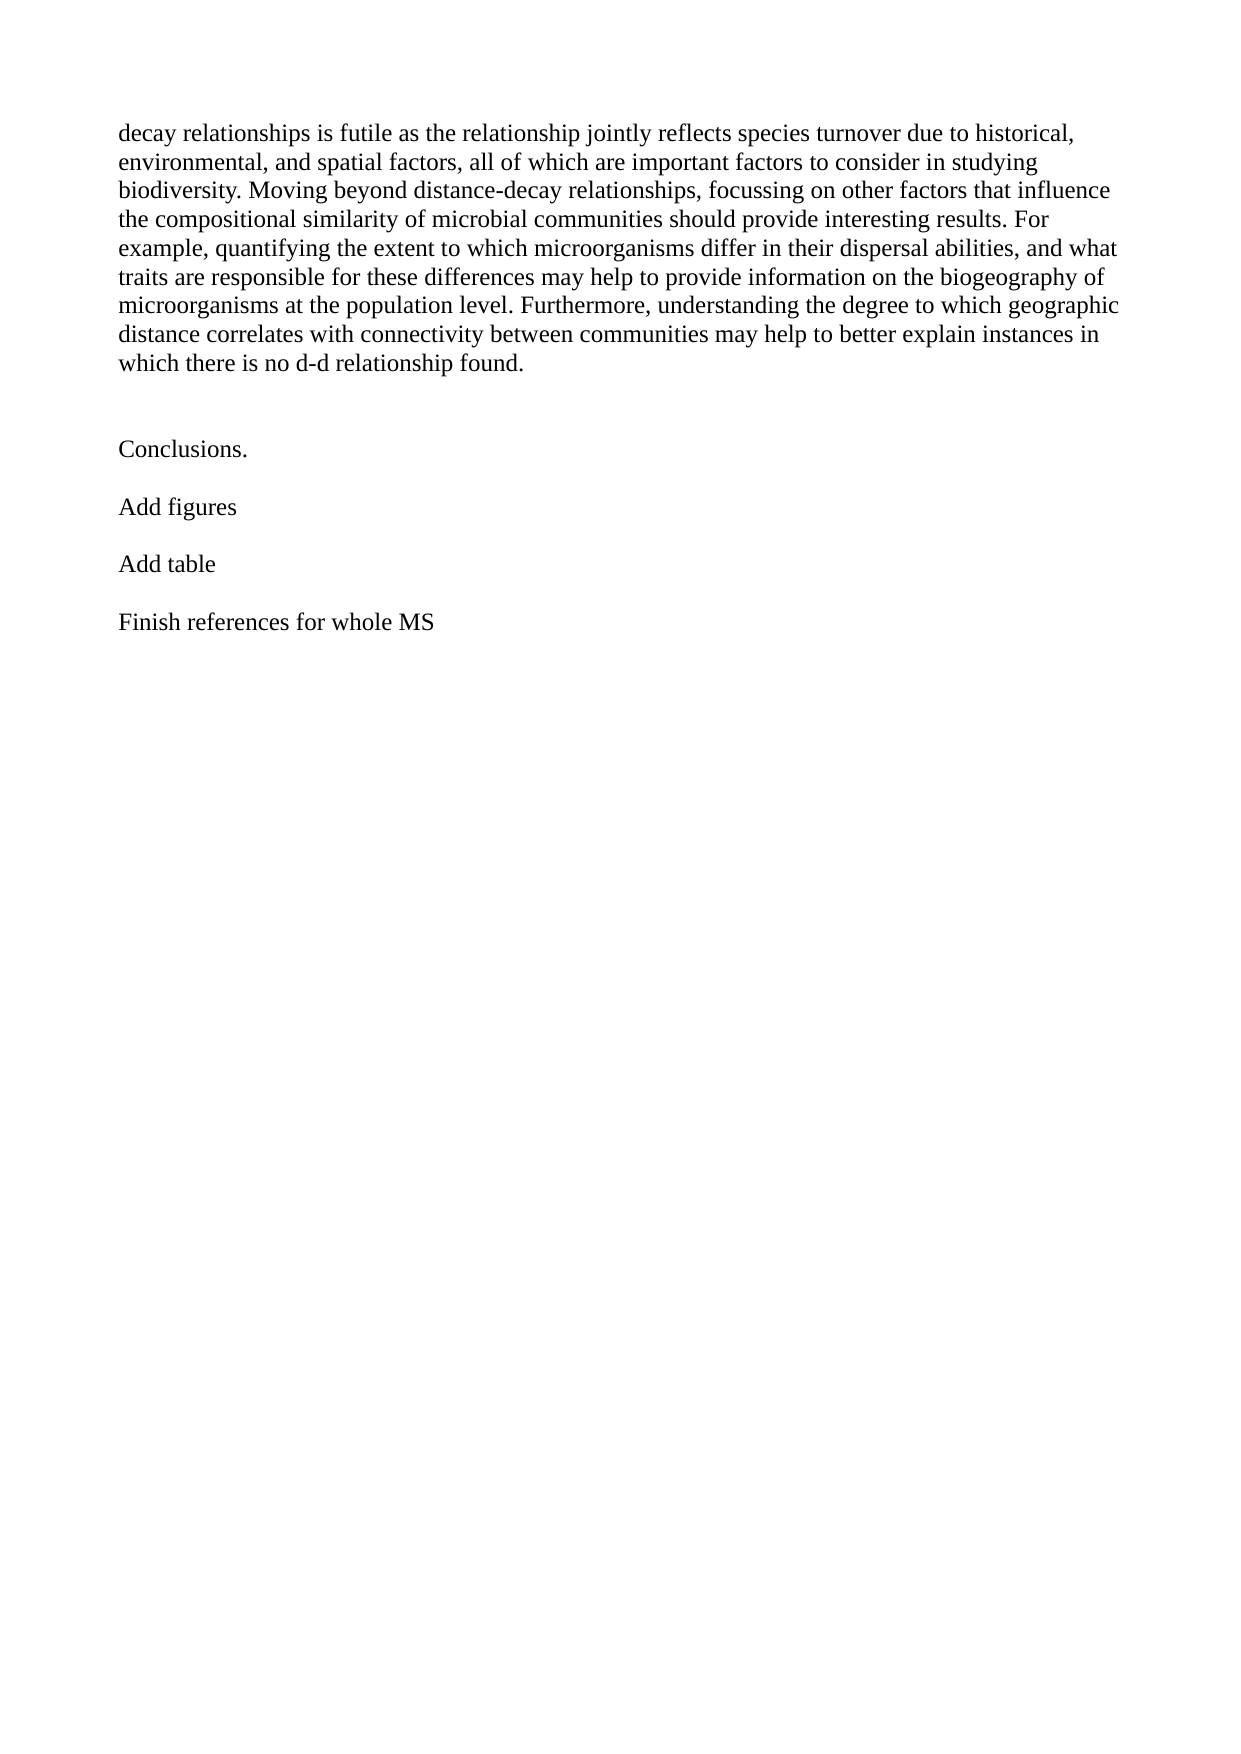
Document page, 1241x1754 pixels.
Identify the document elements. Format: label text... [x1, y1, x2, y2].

text Add figures [118, 492, 1122, 521]
text Add table [118, 549, 1122, 578]
text Finish references for whole MS [118, 607, 1122, 636]
text decay relationships is futile as the relationship jointly reflects species turnover due to historical, environmental, and spatial factors, all of which are important factors to consider in studying biodiversity. Moving beyond distance-decay relationships, focussing on other factors that influence the compositional similarity of microbial communities should provide interesting results. For example, quantifying the extent to which microorganisms differ in their dispersal abilities, and what traits are responsible for these differences may help to provide information on the biogeography of microorganisms at the population level. Furthermore, understanding the degree to which geographic distance correlates with connectivity between communities may help to better explain instances in which there is no d-d relationship found. [118, 118, 1122, 377]
text Conclusions. [118, 434, 1122, 463]
